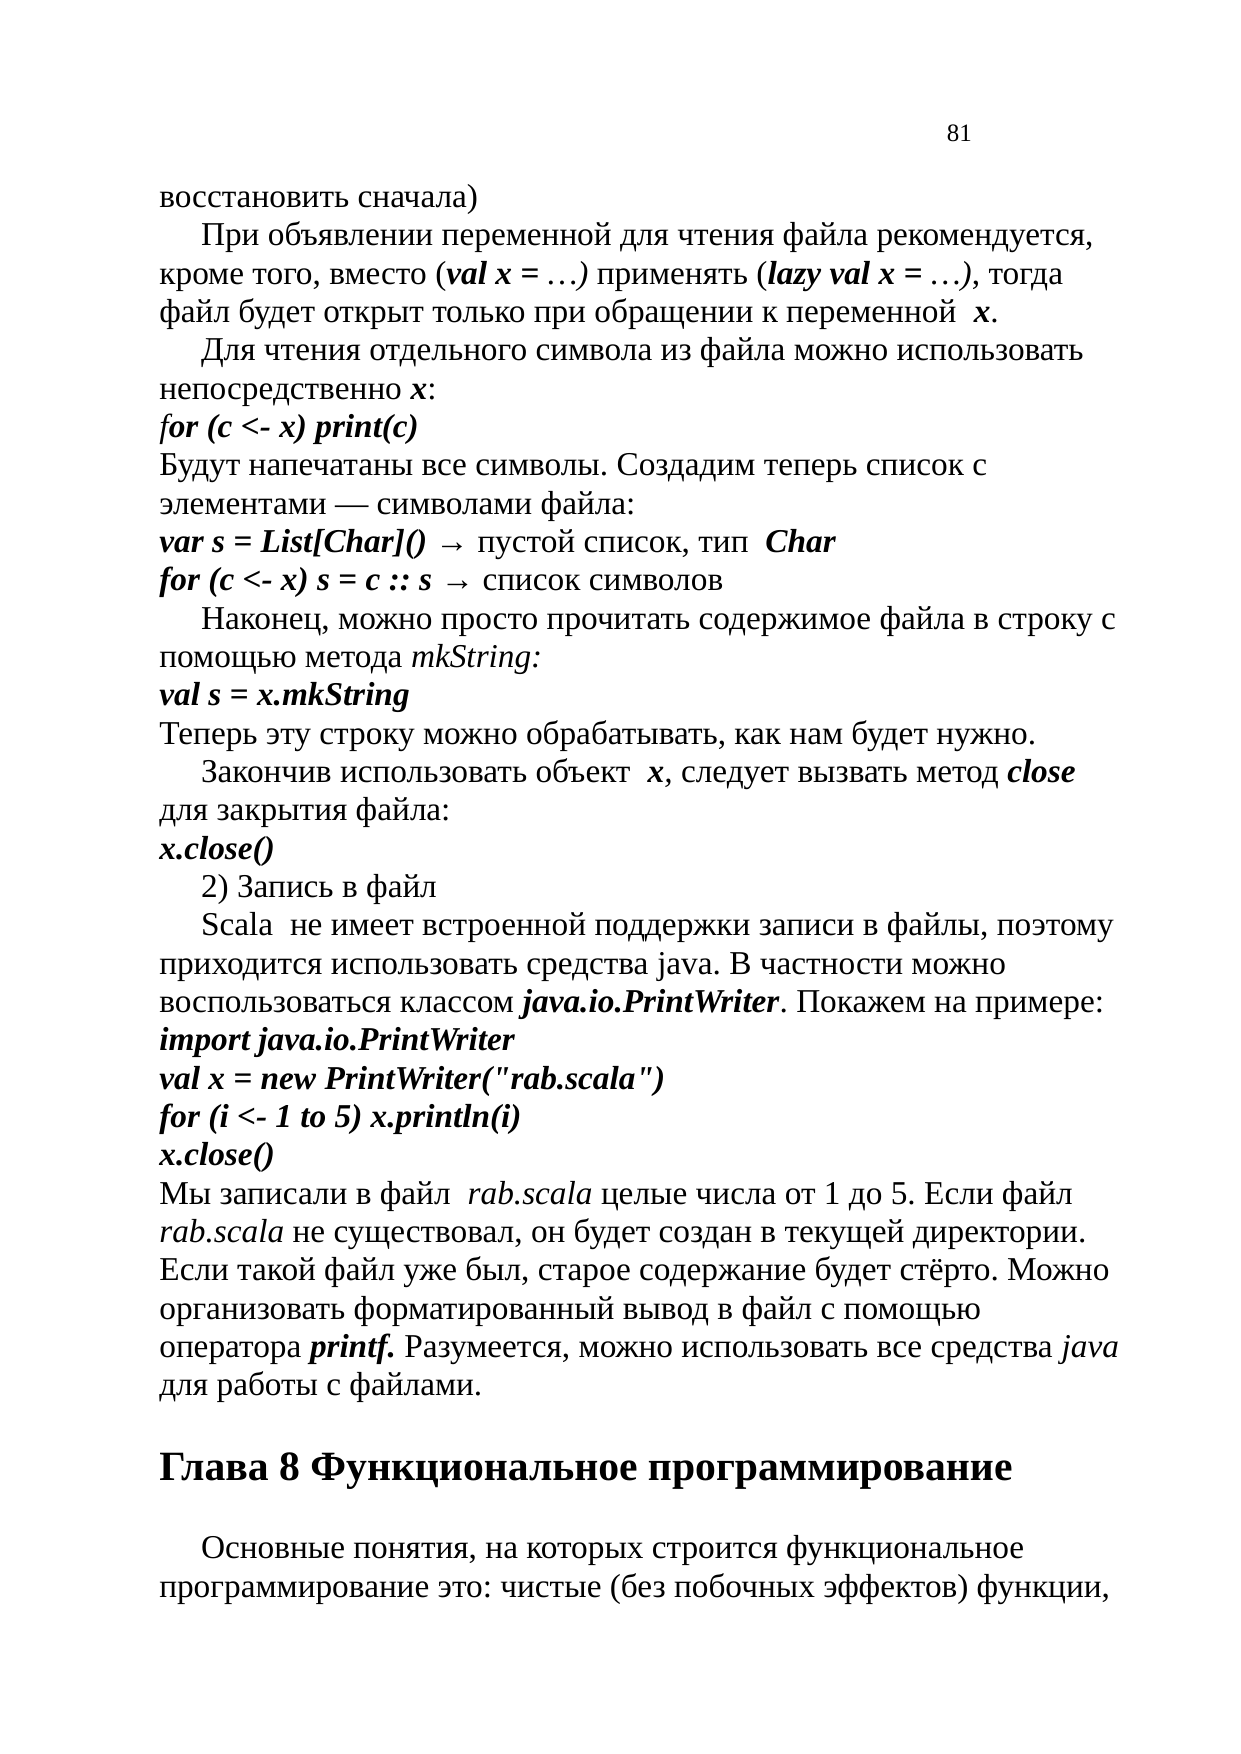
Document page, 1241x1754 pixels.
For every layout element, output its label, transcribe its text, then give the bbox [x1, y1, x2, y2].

text восстановить сначала) [159, 176, 1122, 215]
text Будут напечатаны все символы. Создадим теперь список с элементами — символами файла: [159, 445, 1122, 521]
text for (i <- 1 to 5) x.println(i) [159, 1096, 1122, 1135]
text val x = new PrintWriter("rab.scala") [159, 1058, 1122, 1096]
text Scala не имеет встроенной поддержки записи в файлы, поэтому приходится использовать средства java. В частности можно воспользоваться классом java.io.PrintWriter. Покажем на примере: [159, 905, 1122, 1020]
text Наконец, можно просто прочитать содержимое файла в строку с помощью метода mkString: [159, 598, 1122, 675]
text var s = List[Char]() → пустой список, тип Char [159, 521, 1122, 560]
text Закончив использовать объект x, следует вызвать метод close для закрытия файла: [159, 751, 1122, 828]
text Основные понятия, на которых строится функциональное программирование это: чистые (без побочных эффектов) функции, [159, 1528, 1122, 1604]
text 2) Запись в файл [159, 866, 1122, 905]
text import java.io.PrintWriter [159, 1020, 1122, 1058]
text При объявлении переменной для чтения файла рекомендуется, кроме того, вместо (val x = …) применять (lazy val x = …), тогда файл будет открыт только при обращении к переменной x. [159, 215, 1122, 330]
text Глава 8 Функциональное программирование [159, 1441, 1122, 1489]
text Для чтения отдельного символа из файла можно использовать непосредственно x: [159, 330, 1122, 406]
text x.close() [159, 828, 1122, 866]
text for (c <- x) s = c :: s → список символов [159, 560, 1122, 598]
text Мы записали в файл rab.scala целые числа от 1 до 5. Если файл rab.scala не существовал, он будет создан в текущей директории. Если такой файл уже был, старое содержание будет стёрто. Можно организовать форматированный вывод в файл с помощью оператора printf. Разумеется, можно использовать все средства java для работы с файлами. [159, 1173, 1122, 1403]
text Теперь эту строку можно обрабатывать, как нам будет нужно. [159, 713, 1122, 751]
text for (c <- x) print(c) [159, 406, 1122, 445]
text x.close() [159, 1135, 1122, 1173]
text val s = x.mkString [159, 675, 1122, 713]
